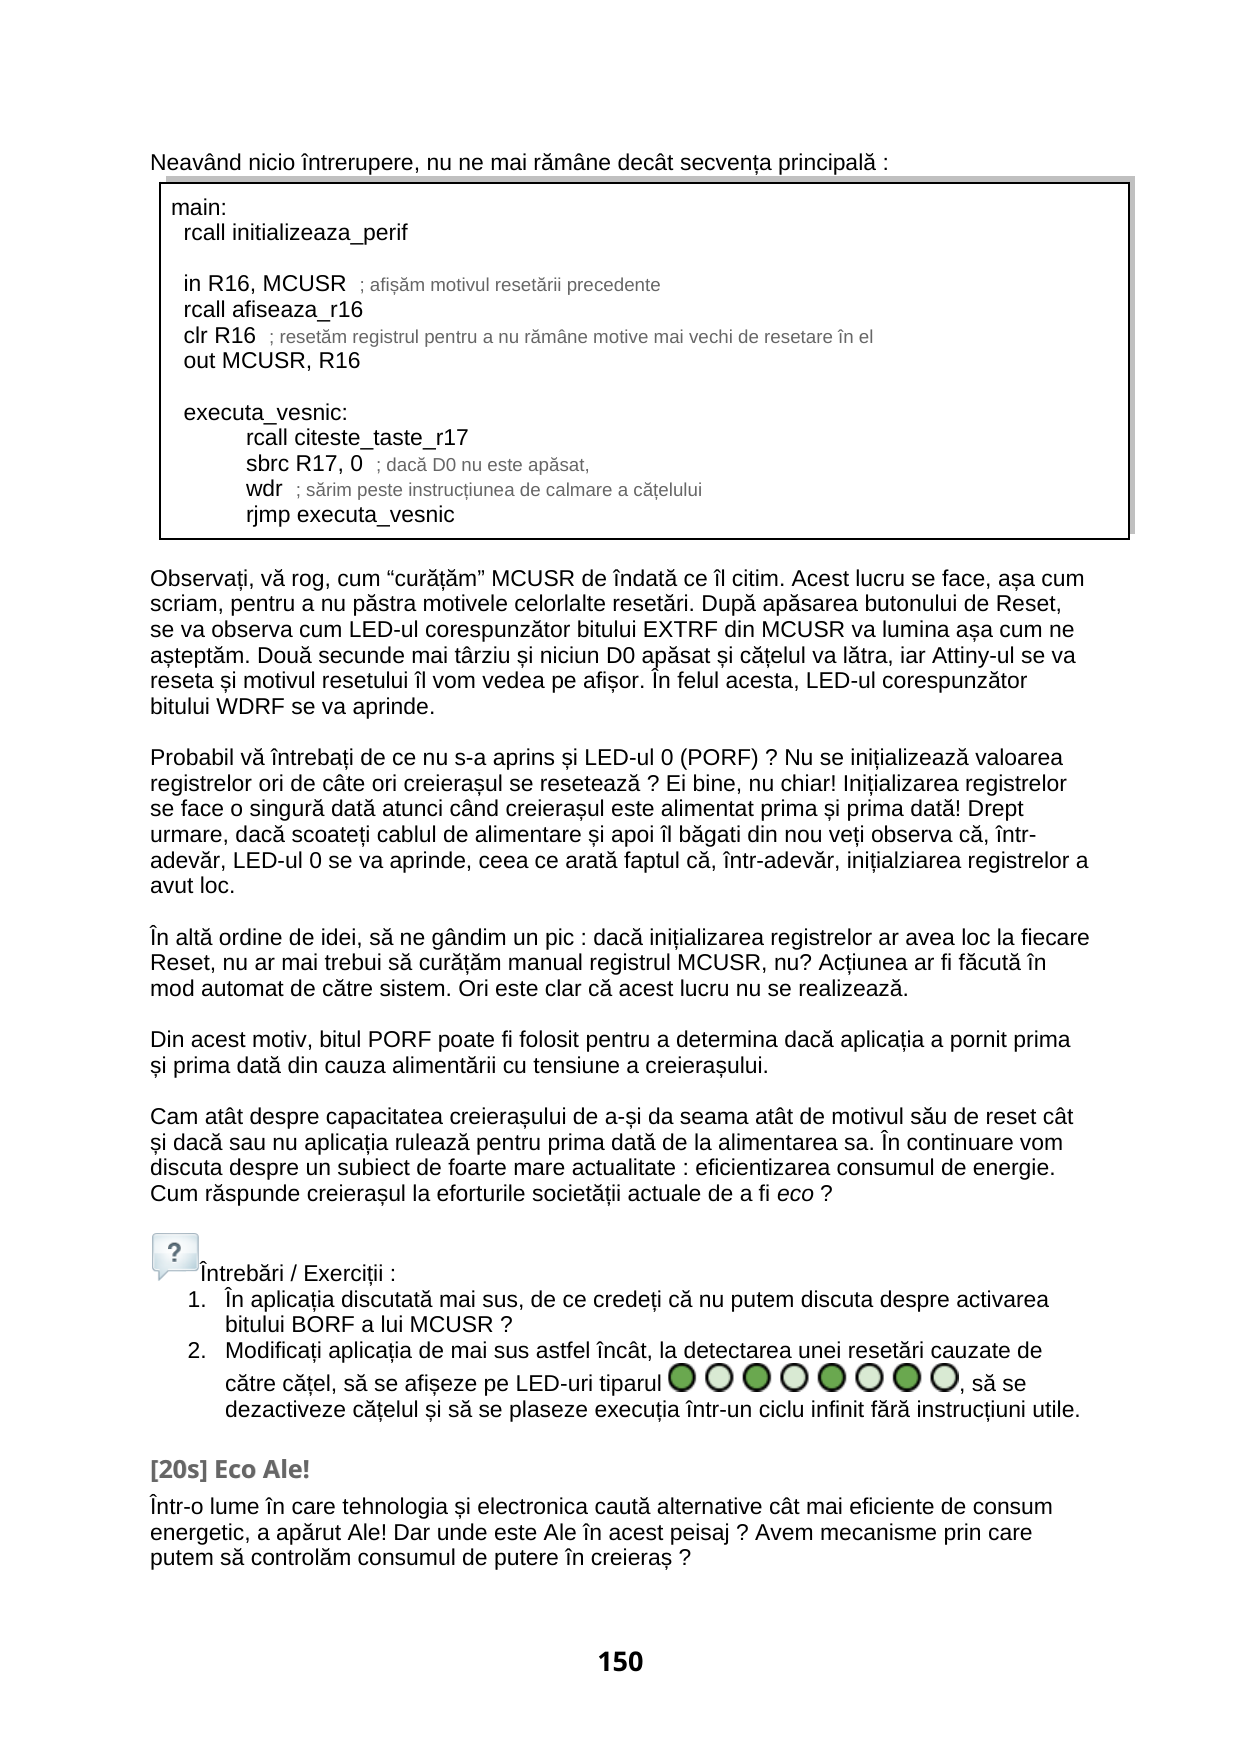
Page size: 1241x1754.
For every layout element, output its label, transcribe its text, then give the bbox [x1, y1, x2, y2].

table_header main: rcall initializeaza_perif in R16, MCUSR ; afișăm motivul resetării precedente rcall afiseaza_r16 clr R16 ; resetăm registrul pentru a nu rămâne motive mai vechi de resetare în el out MCUSR, R16 executa_vesnic: rcall citeste_taste_r17 sbrc R17, 0 ; dacă D0 nu este apăsat, wdr ; sărim peste instrucțiunea de calmare a cățelului rjmp executa_vesnic [161, 184, 1128, 538]
text Întrebări / Exerciții : [150, 1257, 1091, 1287]
list În aplicația discutată mai sus, de ce credeți că nu putem discuta despre activarea bitului BORF a lui MCUSR ? [187, 1287, 1091, 1338]
text Observați, vă rog, cum “curățăm” MCUSR de îndată ce îl citim. Acest lucru se face, așa cum scriam, pentru a nu păstra motivele celorlalte resetări. După apăsarea butonului de Reset, se va observa cum LED-ul corespunzător bitului EXTRF din MCUSR va lumina așa cum ne așteptăm. Două secunde mai târziu și niciun D0 apăsat și cățelul va lătra, iar Attiny-ul se va reseta și motivul resetului îl vom vedea pe afișor. În felul acesta, LED-ul corespunzător bitului WDRF se va aprinde. [150, 565, 1091, 719]
text Într-o lume în care tehnologia și electronica caută alternative cât mai eficiente de consum energetic, a apărut Ale! Dar unde este Ale în acest peisaj ? Avem mecanisme prin care putem să controlăm consumul de putere în creieraș ? [150, 1494, 1091, 1571]
text Din acest motiv, bitul PORF poate fi folosit pentru a determina dacă aplicația a pornit prima și prima dată din cauza alimentării cu tensiune a creierașului. [150, 1027, 1091, 1078]
picture [150, 1231, 200, 1282]
subtitle [20s] Eco Ale! [150, 1451, 1091, 1485]
text Cam atât despre capacitatea creierașului de a-și da seama atât de motivul său de reset cât și dacă sau nu aplicația rulează pentru prima dată de la alimentarea sa. În continuare vom discuta despre un subiect de foarte mare actualitate : eficientizarea consumul de energie. Cum răspunde creierașul la eforturile societății actuale de a fi eco ? [150, 1103, 1091, 1206]
list Modificați aplicația de mai sus astfel încât, la detectarea unei resetări cauzate de către cățel, să se afișeze pe LED-uri tiparul , să se dezactiveze cățelul și să se plaseze execuția într-un ciclu infinit fără instrucțiuni utile. [187, 1338, 1091, 1422]
picture [668, 1363, 959, 1392]
text În altă ordine de idei, să ne gândim un pic : dacă inițializarea registrelor ar avea loc la fiecare Reset, nu ar mai trebui să curățăm manual registrul MCUSR, nu? Acțiunea ar fi făcută în mod automat de către sistem. Ori este clar că acest lucru nu se realizează. [150, 924, 1091, 1001]
text Probabil vă întrebați de ce nu s-a aprins și LED-ul 0 (PORF) ? Nu se inițializează valoarea registrelor ori de câte ori creierașul se resetează ? Ei bine, nu chiar! Inițializarea registrelor se face o singură dată atunci când creierașul este alimentat prima și prima dată! Drept urmare, dacă scoateți cablul de alimentare și apoi îl băgati din nou veți observa că, într-adevăr, LED-ul 0 se va aprinde, ceea ce arată faptul că, într-adevăr, inițialziarea registrelor a avut loc. [150, 745, 1091, 898]
text Neavând nicio întrerupere, nu ne mai rămâne decât secvența principală : [150, 150, 1091, 176]
